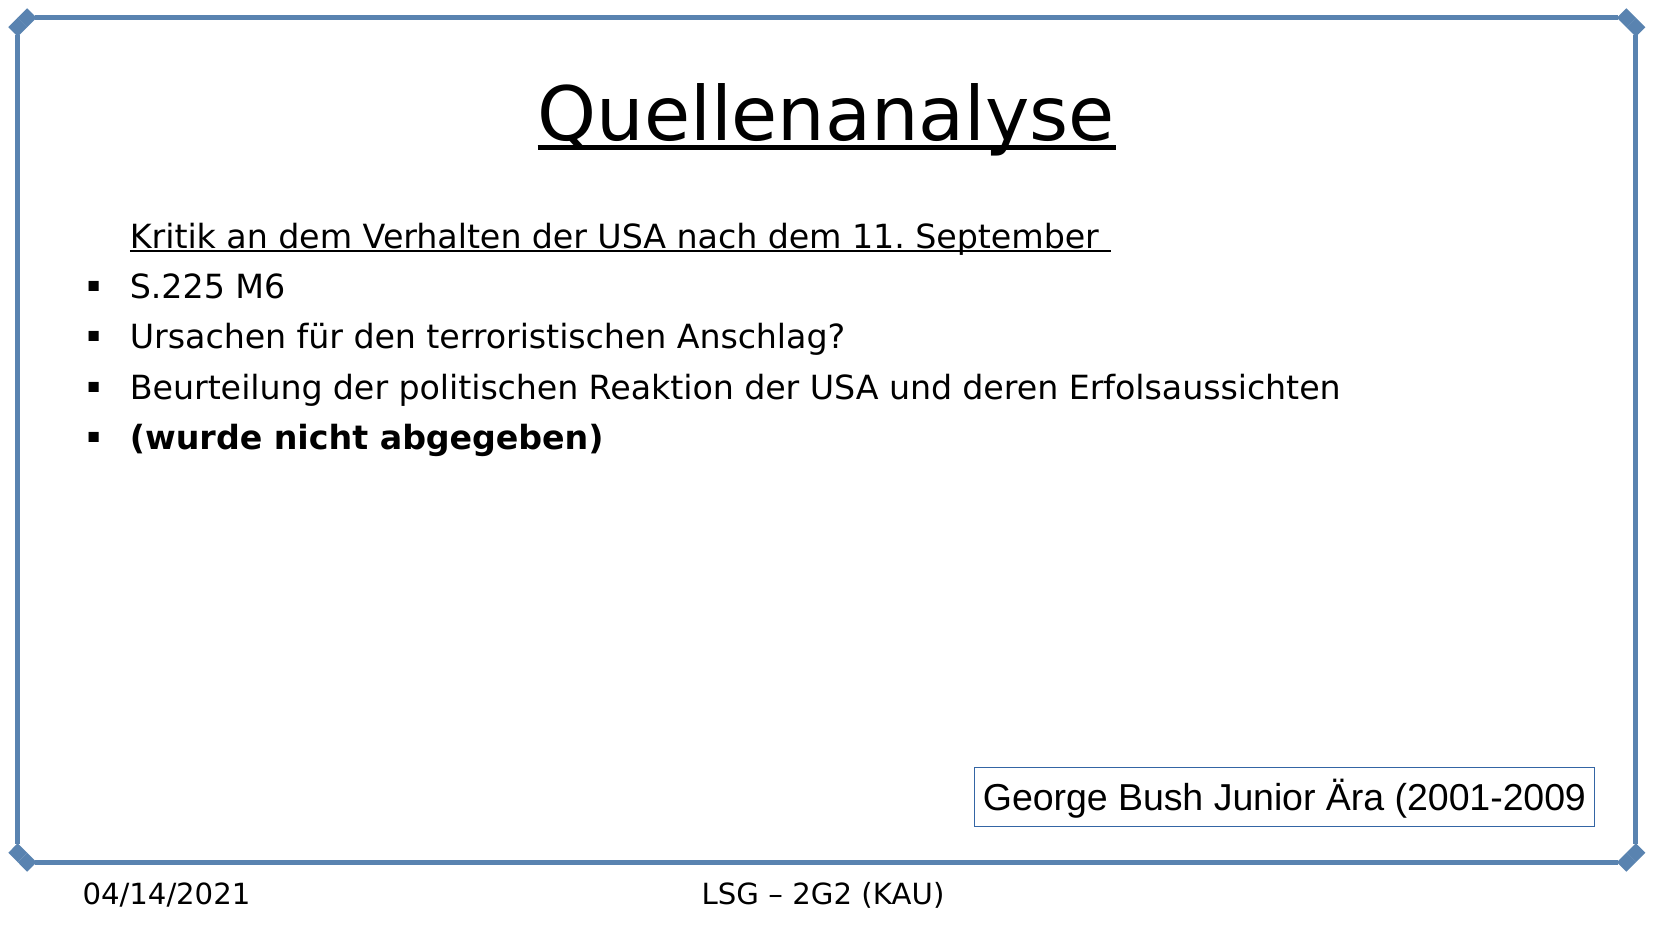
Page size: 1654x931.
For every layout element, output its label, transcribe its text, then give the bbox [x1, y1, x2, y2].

title Quellenanalyse [82, 37, 1571, 193]
list Kritik an dem Verhalten der USA nach dem 11. September S.225 M6 Ursachen für den terroristischen Anschlag? Beurteilung der politischen Reaktion der USA und deren Erfolsaussichten (wurde nicht abgegeben) [82, 217, 1571, 758]
text_box George Bush Junior Ära (2001-2009 [974, 767, 1595, 827]
